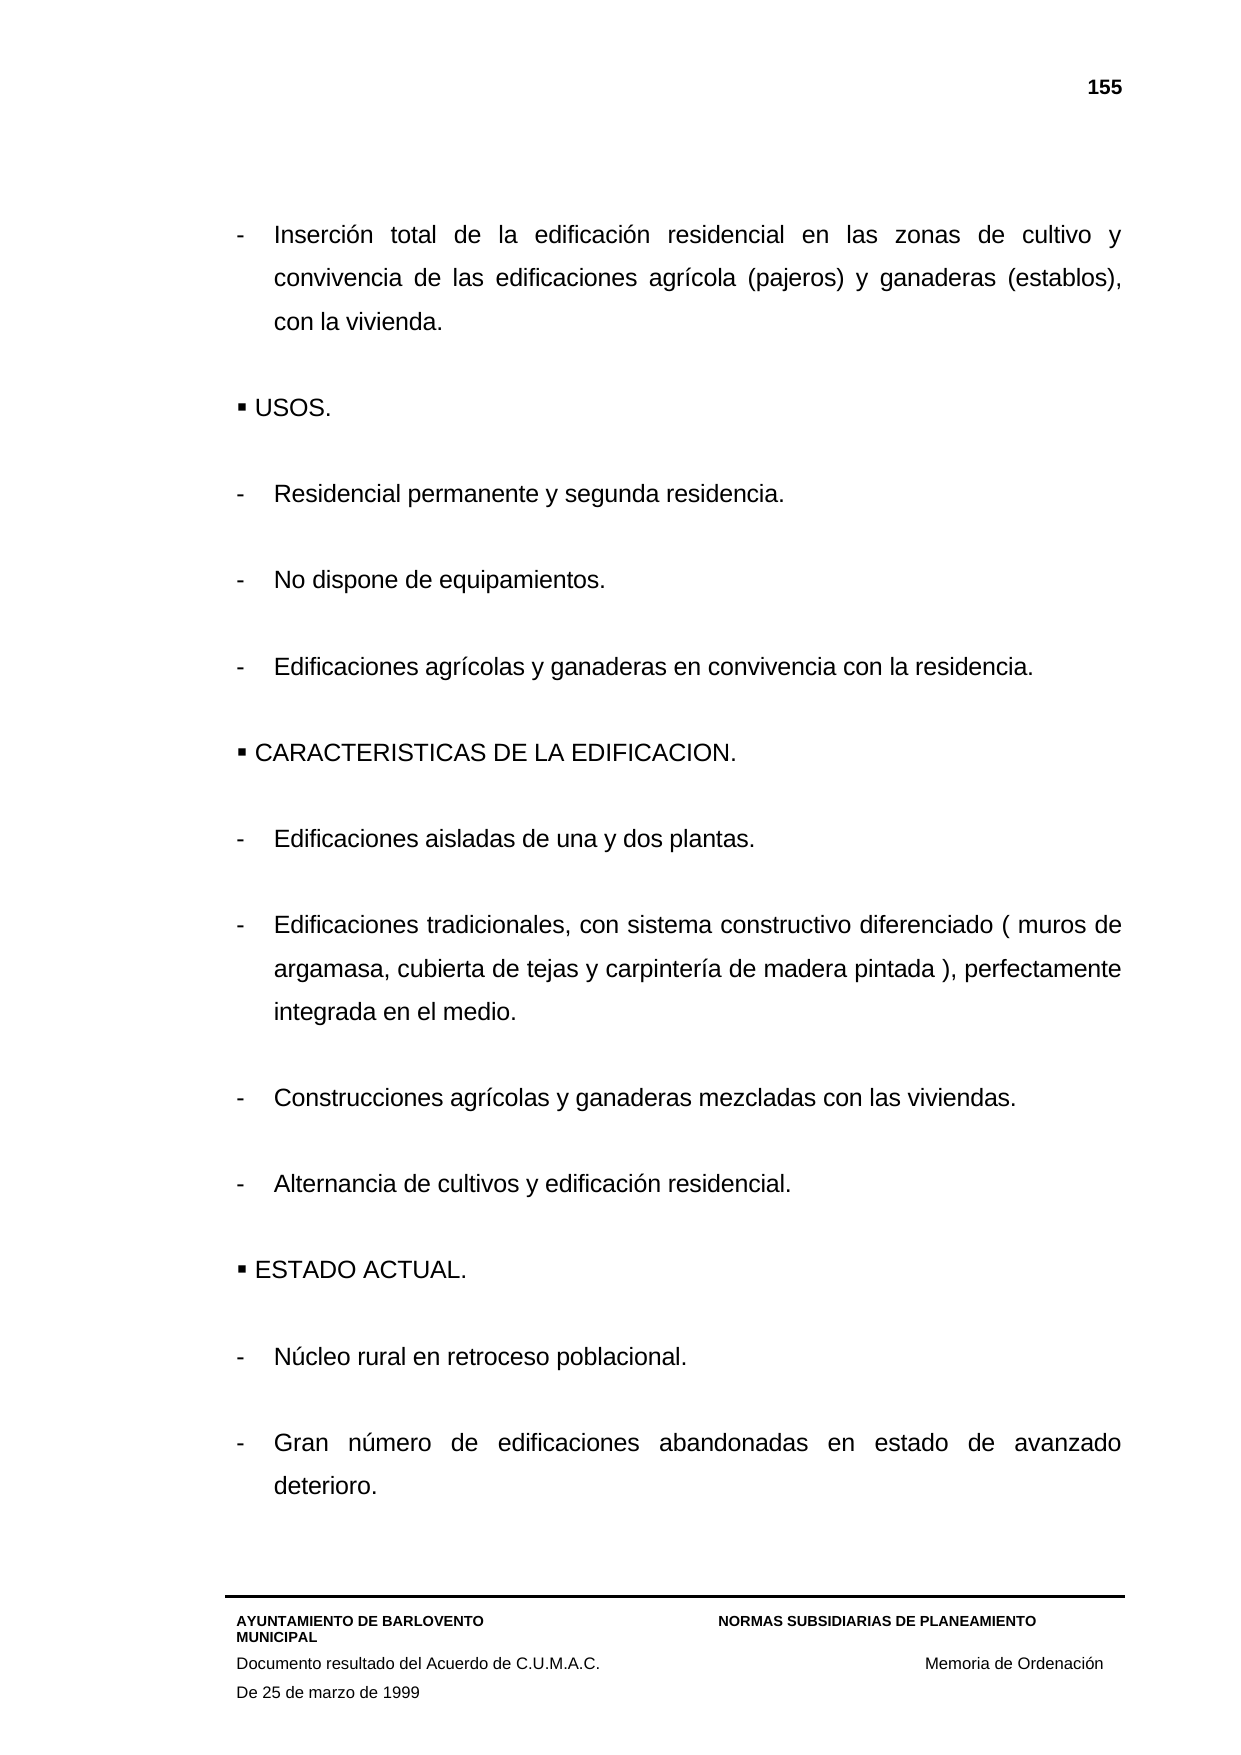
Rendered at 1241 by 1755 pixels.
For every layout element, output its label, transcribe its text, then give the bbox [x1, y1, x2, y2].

list Inserción total de la edificación residencial en las zonas de cultivo y convivencia de las edificaciones agrícola (pajeros) y ganaderas (establos), con la vivienda. [236, 220, 1122, 335]
text  CARACTERISTICAS DE LA EDIFICACION. [236, 738, 1122, 767]
list Edificaciones aisladas de una y dos plantas. [236, 824, 1122, 853]
list Gran número de edificaciones abandonadas en estado de avanzado deterioro. [236, 1428, 1122, 1500]
list Alternancia de cultivos y edificación residencial. [236, 1169, 1122, 1198]
text  ESTADO ACTUAL. [236, 1256, 1122, 1284]
list Edificaciones agrícolas y ganaderas en convivencia con la residencia. [236, 652, 1122, 680]
list No dispone de equipamientos. [236, 565, 1122, 594]
list Residencial permanente y segunda residencia. [236, 479, 1122, 508]
list Construcciones agrícolas y ganaderas mezcladas con las viviendas. [236, 1083, 1122, 1112]
text  USOS. [236, 393, 1122, 422]
list Edificaciones tradicionales, con sistema constructivo diferenciado ( muros de argamasa, cubierta de tejas y carpintería de madera pintada ), perfectamente integrada en el medio. [236, 911, 1122, 1026]
list Núcleo rural en retroceso poblacional. [236, 1342, 1122, 1371]
